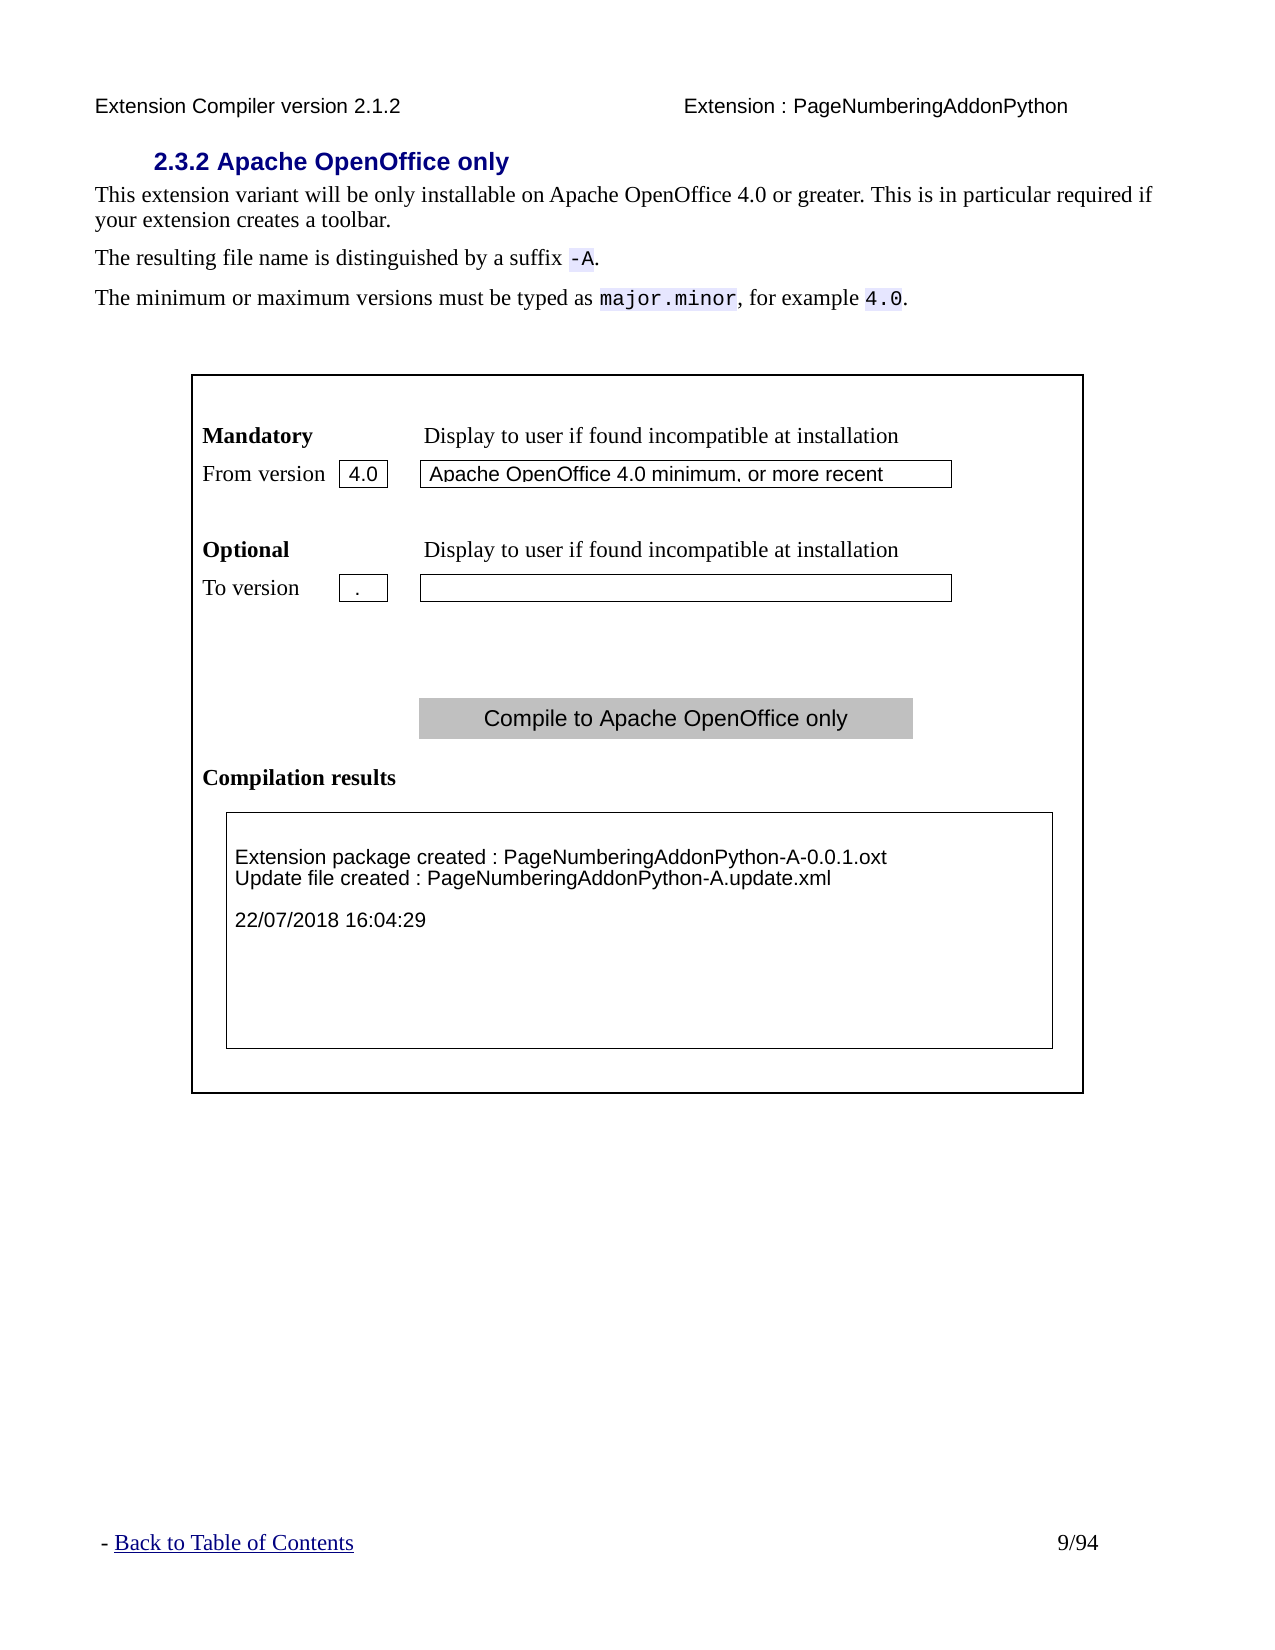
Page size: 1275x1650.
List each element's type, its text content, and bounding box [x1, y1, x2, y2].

text To version [202, 575, 339, 600]
text Optional Display to user if found incompatible at installation [202, 537, 1073, 562]
text From version [202, 461, 339, 486]
text Compilation results [202, 765, 1073, 791]
text The resulting file name is distinguished by a suffix -A. [94, 245, 1181, 272]
text This extension variant will be only installable on Apache OpenOffice 4.0 or greater. This is in particular required if your extension creates a toolbar. [94, 181, 1181, 232]
text The minimum or maximum versions must be typed as major.minor, for example 4.0. [94, 284, 1181, 311]
text [388, 461, 420, 486]
text [952, 461, 1073, 486]
subtitle Apache OpenOffice only [153, 147, 1181, 176]
text Mandatory Display to user if found incompatible at installation [202, 423, 1073, 448]
text [388, 575, 420, 600]
text [952, 575, 1073, 600]
